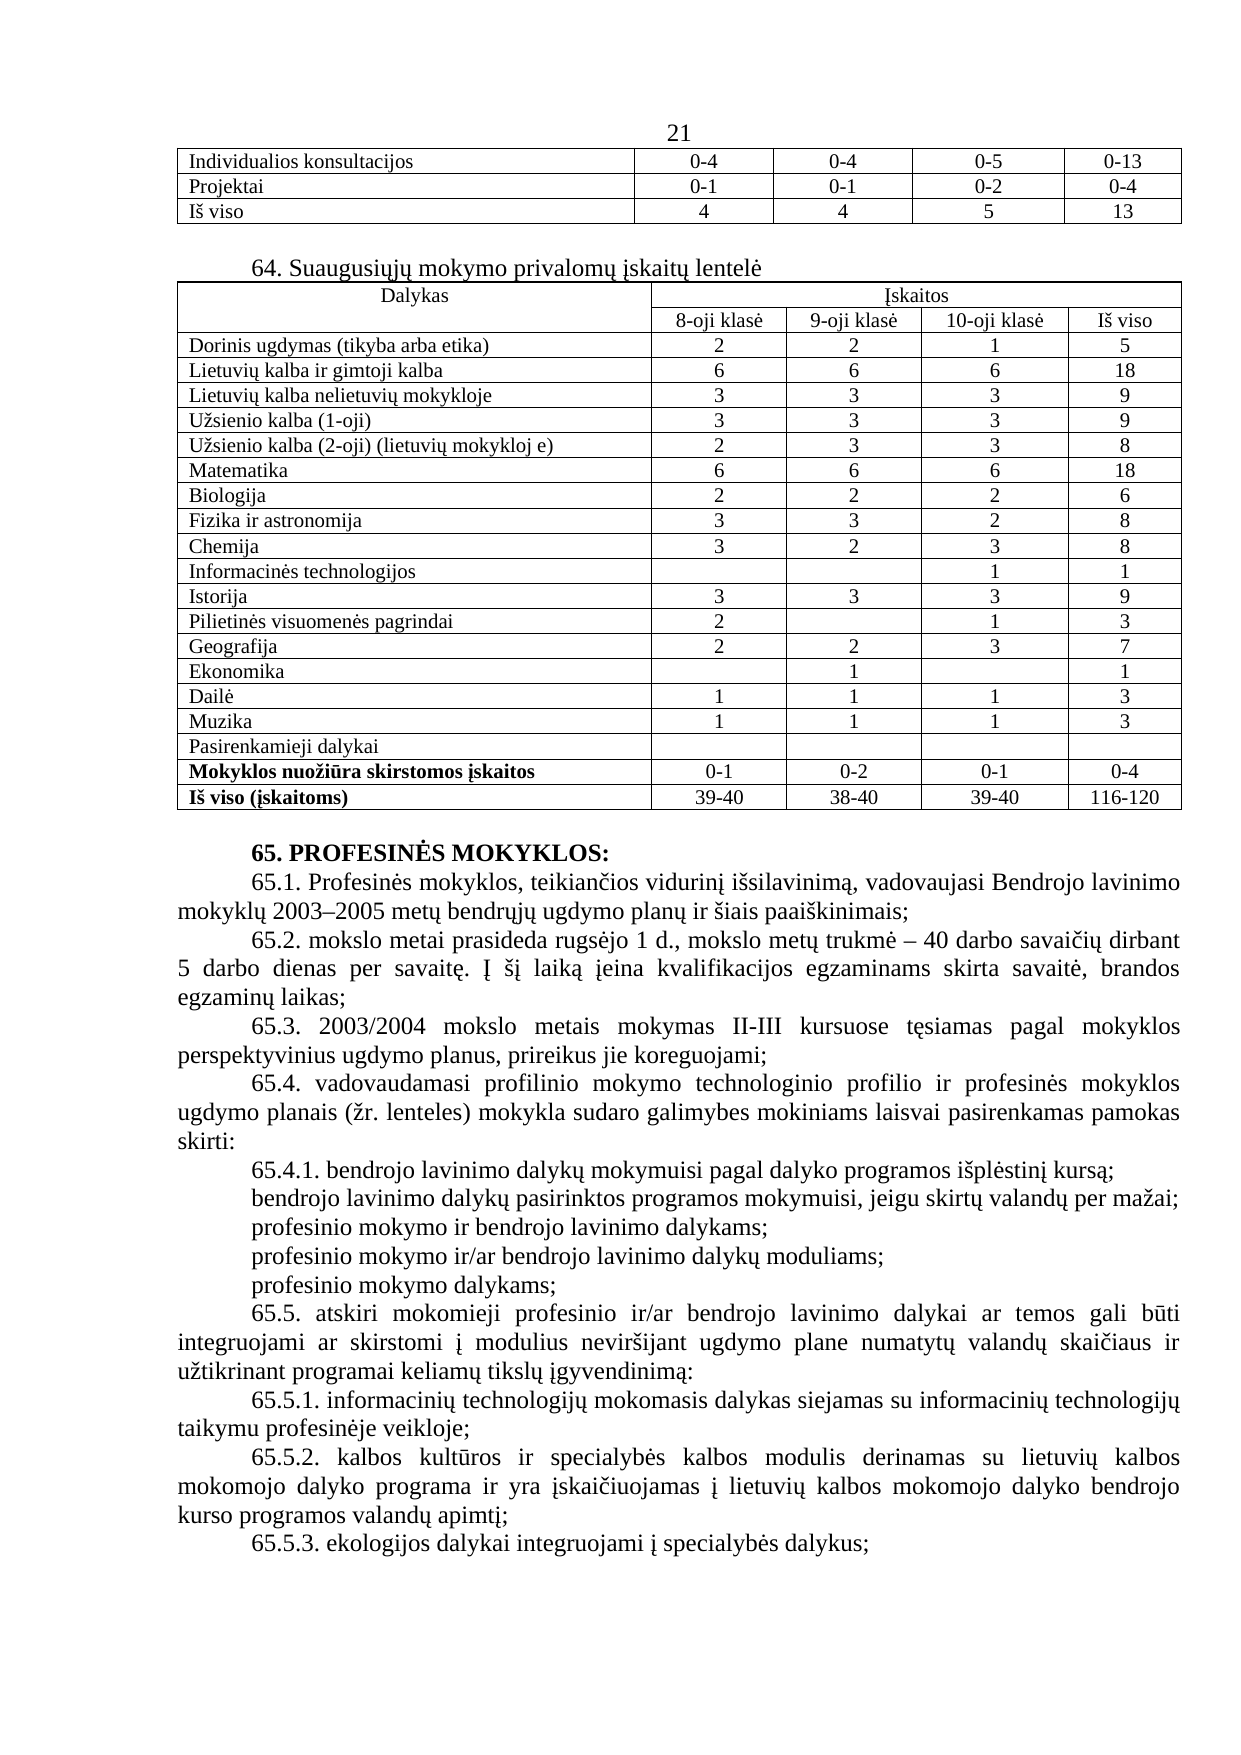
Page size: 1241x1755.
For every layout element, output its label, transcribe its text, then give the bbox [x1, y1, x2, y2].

table_cell 39-40 [922, 785, 1068, 809]
table_cell 0-1 [774, 174, 912, 198]
table_cell [787, 734, 921, 758]
table_cell Geografija [178, 634, 651, 658]
table_header Dalykas [178, 283, 651, 332]
table_cell 1 [922, 559, 1068, 583]
text 65. PROFESINĖS MOKYKLOS: [177, 838, 1181, 867]
table_cell [787, 559, 921, 583]
table_cell 1 [787, 659, 921, 683]
text 65.2. mokslo metai prasideda rugsėjo 1 d., mokslo metų trukmė – 40 darbo savaičių dirbant 5 darbo dienas per savaitę. Į šį laiką įeina kvalifikacijos egzaminams skirta savaitė, brandos egzaminų laikas; [177, 925, 1181, 1011]
table_cell Chemija [178, 534, 651, 558]
table_cell 18 [1069, 458, 1181, 482]
table_cell [652, 659, 786, 683]
table_cell 7 [1069, 634, 1181, 658]
table_cell 2 [652, 433, 786, 457]
table_cell 0-1 [652, 760, 786, 783]
table_cell Fizika ir astronomija [178, 509, 651, 532]
table_cell 9 [1069, 584, 1181, 608]
text profesinio mokymo ir/ar bendrojo lavinimo dalykų moduliams; [177, 1241, 1181, 1270]
table_cell 0-13 [1065, 149, 1181, 173]
table_cell Matematika [178, 458, 651, 482]
table_cell Muzika [178, 709, 651, 733]
table_cell [922, 734, 1068, 758]
text 65.5. atskiri mokomieji profesinio ir/ar bendrojo lavinimo dalykai ar temos gali būti integruojami ar skirstomi į modulius neviršijant ugdymo plane numatytų valandų skaičiaus ir užtikrinant programai keliamų tikslų įgyvendinimą: [177, 1298, 1181, 1385]
table_cell Ekonomika [178, 659, 651, 683]
table_cell 1 [922, 684, 1068, 708]
table_cell 2 [652, 634, 786, 658]
table_cell 6 [652, 458, 786, 482]
table_cell 2 [787, 333, 921, 357]
table_cell Individualios konsultacijos [178, 149, 634, 173]
table_cell Informacinės technologijos [178, 559, 651, 583]
text 64. Suaugusiųjų mokymo privalomų įskaitų lentelė [177, 253, 1181, 281]
table_cell [1069, 734, 1181, 758]
table_cell 3 [1069, 609, 1181, 633]
table_cell 5 [913, 199, 1064, 223]
table_cell Projektai [178, 174, 634, 198]
table_cell 0-2 [787, 760, 921, 783]
table_cell 2 [922, 483, 1068, 507]
table_cell Dailė [178, 684, 651, 708]
table_cell 3 [652, 383, 786, 407]
text 65.5.1. informacinių technologijų mokomasis dalykas siejamas su informacinių technologijų taikymu profesinėje veikloje; [177, 1385, 1181, 1442]
text profesinio mokymo dalykams; [177, 1270, 1181, 1298]
table_cell 8-oji klasė [652, 308, 786, 332]
table_cell 1 [1069, 559, 1181, 583]
table_cell Iš viso [178, 199, 634, 223]
table_cell 3 [652, 584, 786, 608]
table_cell 13 [1065, 199, 1181, 223]
table_cell 0-5 [913, 149, 1064, 173]
table_cell 6 [787, 458, 921, 482]
table_cell 9 [1069, 383, 1181, 407]
table_cell 0-4 [1065, 174, 1181, 198]
table_cell 3 [922, 634, 1068, 658]
table_cell 8 [1069, 433, 1181, 457]
table_cell 3 [922, 408, 1068, 432]
table_cell 3 [787, 584, 921, 608]
text 65.5.3. ekologijos dalykai integruojami į specialybės dalykus; [177, 1528, 1181, 1557]
table_cell 2 [652, 609, 786, 633]
table_cell Lietuvių kalba ir gimtoji kalba [178, 358, 651, 382]
table_cell Dorinis ugdymas (tikyba arba etika) [178, 333, 651, 357]
text 65.4. vadovaudamasi profilinio mokymo technologinio profilio ir profesinės mokyklos ugdymo planais (žr. lenteles) mokykla sudaro galimybes mokiniams laisvai pasirenkamas pamokas skirti: [177, 1068, 1181, 1155]
text 65.3. 2003/2004 mokslo metais mokymas II-III kursuose tęsiamas pagal mokyklos perspektyvinius ugdymo planus, prireikus jie koreguojami; [177, 1011, 1181, 1068]
table_cell [652, 559, 786, 583]
table_cell 6 [1069, 483, 1181, 507]
table_cell 3 [652, 534, 786, 558]
table_cell 3 [652, 509, 786, 532]
table_cell 6 [787, 358, 921, 382]
table_cell Lietuvių kalba nelietuvių mokykloje [178, 383, 651, 407]
table_cell 4 [635, 199, 773, 223]
table_cell 0-2 [913, 174, 1064, 198]
table_header Įskaitos [652, 283, 1181, 307]
table_cell 3 [652, 408, 786, 432]
table_cell 6 [922, 458, 1068, 482]
table_cell 1 [787, 684, 921, 708]
table_cell 3 [922, 584, 1068, 608]
table_cell 2 [652, 483, 786, 507]
table_cell 3 [922, 433, 1068, 457]
table_cell 2 [652, 333, 786, 357]
table_cell 0-1 [922, 760, 1068, 783]
table_cell Istorija [178, 584, 651, 608]
table_cell 1 [922, 609, 1068, 633]
table_cell Biologija [178, 483, 651, 507]
table_cell 2 [787, 483, 921, 507]
table_cell 10-oji klasė [922, 308, 1068, 332]
table_cell 8 [1069, 509, 1181, 532]
table_cell 0-4 [774, 149, 912, 173]
table_cell Pilietinės visuomenės pagrindai [178, 609, 651, 633]
table_cell 38-40 [787, 785, 921, 809]
table_cell 9 [1069, 408, 1181, 432]
table_cell Pasirenkamieji dalykai [178, 734, 651, 758]
table_cell Mokyklos nuožiūra skirstomos įskaitos [178, 760, 651, 783]
table_cell 3 [787, 509, 921, 532]
table_cell [787, 609, 921, 633]
table_cell 1 [787, 709, 921, 733]
table_cell 3 [922, 383, 1068, 407]
table_cell Užsienio kalba (2-oji) (lietuvių mokykloj e) [178, 433, 651, 457]
text 65.4.1. bendrojo lavinimo dalykų mokymuisi pagal dalyko programos išplėstinį kursą; [177, 1155, 1181, 1183]
text profesinio mokymo ir bendrojo lavinimo dalykams; [177, 1212, 1181, 1241]
table_cell 4 [774, 199, 912, 223]
table_cell 0-4 [1069, 760, 1181, 783]
table_cell Iš viso (įskaitoms) [178, 785, 651, 809]
table_cell 2 [787, 534, 921, 558]
table_cell Iš viso [1069, 308, 1181, 332]
table_cell 3 [787, 383, 921, 407]
table_cell 1 [652, 684, 786, 708]
table_cell [922, 659, 1068, 683]
table_cell 1 [652, 709, 786, 733]
table_cell 2 [787, 634, 921, 658]
text 65.1. Profesinės mokyklos, teikiančios vidurinį išsilavinimą, vadovaujasi Bendrojo lavinimo mokyklų 2003–2005 metų bendrųjų ugdymo planų ir šiais paaiškinimais; [177, 867, 1181, 925]
table_cell 3 [922, 534, 1068, 558]
table_cell 1 [1069, 659, 1181, 683]
text 65.5.2. kalbos kultūros ir specialybės kalbos modulis derinamas su lietuvių kalbos mokomojo dalyko programa ir yra įskaičiuojamas į lietuvių kalbos mokomojo dalyko bendrojo kurso programos valandų apimtį; [177, 1442, 1181, 1528]
table_cell 5 [1069, 333, 1181, 357]
text bendrojo lavinimo dalykų pasirinktos programos mokymuisi, jeigu skirtų valandų per mažai; [177, 1183, 1181, 1212]
table_cell 3 [1069, 684, 1181, 708]
table_cell 1 [922, 333, 1068, 357]
table_cell 9-oji klasė [787, 308, 921, 332]
table_cell 6 [652, 358, 786, 382]
table_cell 1 [922, 709, 1068, 733]
table_cell 39-40 [652, 785, 786, 809]
table_cell 3 [1069, 709, 1181, 733]
table_cell 0-4 [635, 149, 773, 173]
table_cell 6 [922, 358, 1068, 382]
table_cell [652, 734, 786, 758]
table_cell 0-1 [635, 174, 773, 198]
table_cell 3 [787, 433, 921, 457]
table_cell 116-120 [1069, 785, 1181, 809]
table_cell 8 [1069, 534, 1181, 558]
table_cell Užsienio kalba (1-oji) [178, 408, 651, 432]
table_cell 3 [787, 408, 921, 432]
table_cell 18 [1069, 358, 1181, 382]
table_cell 2 [922, 509, 1068, 532]
